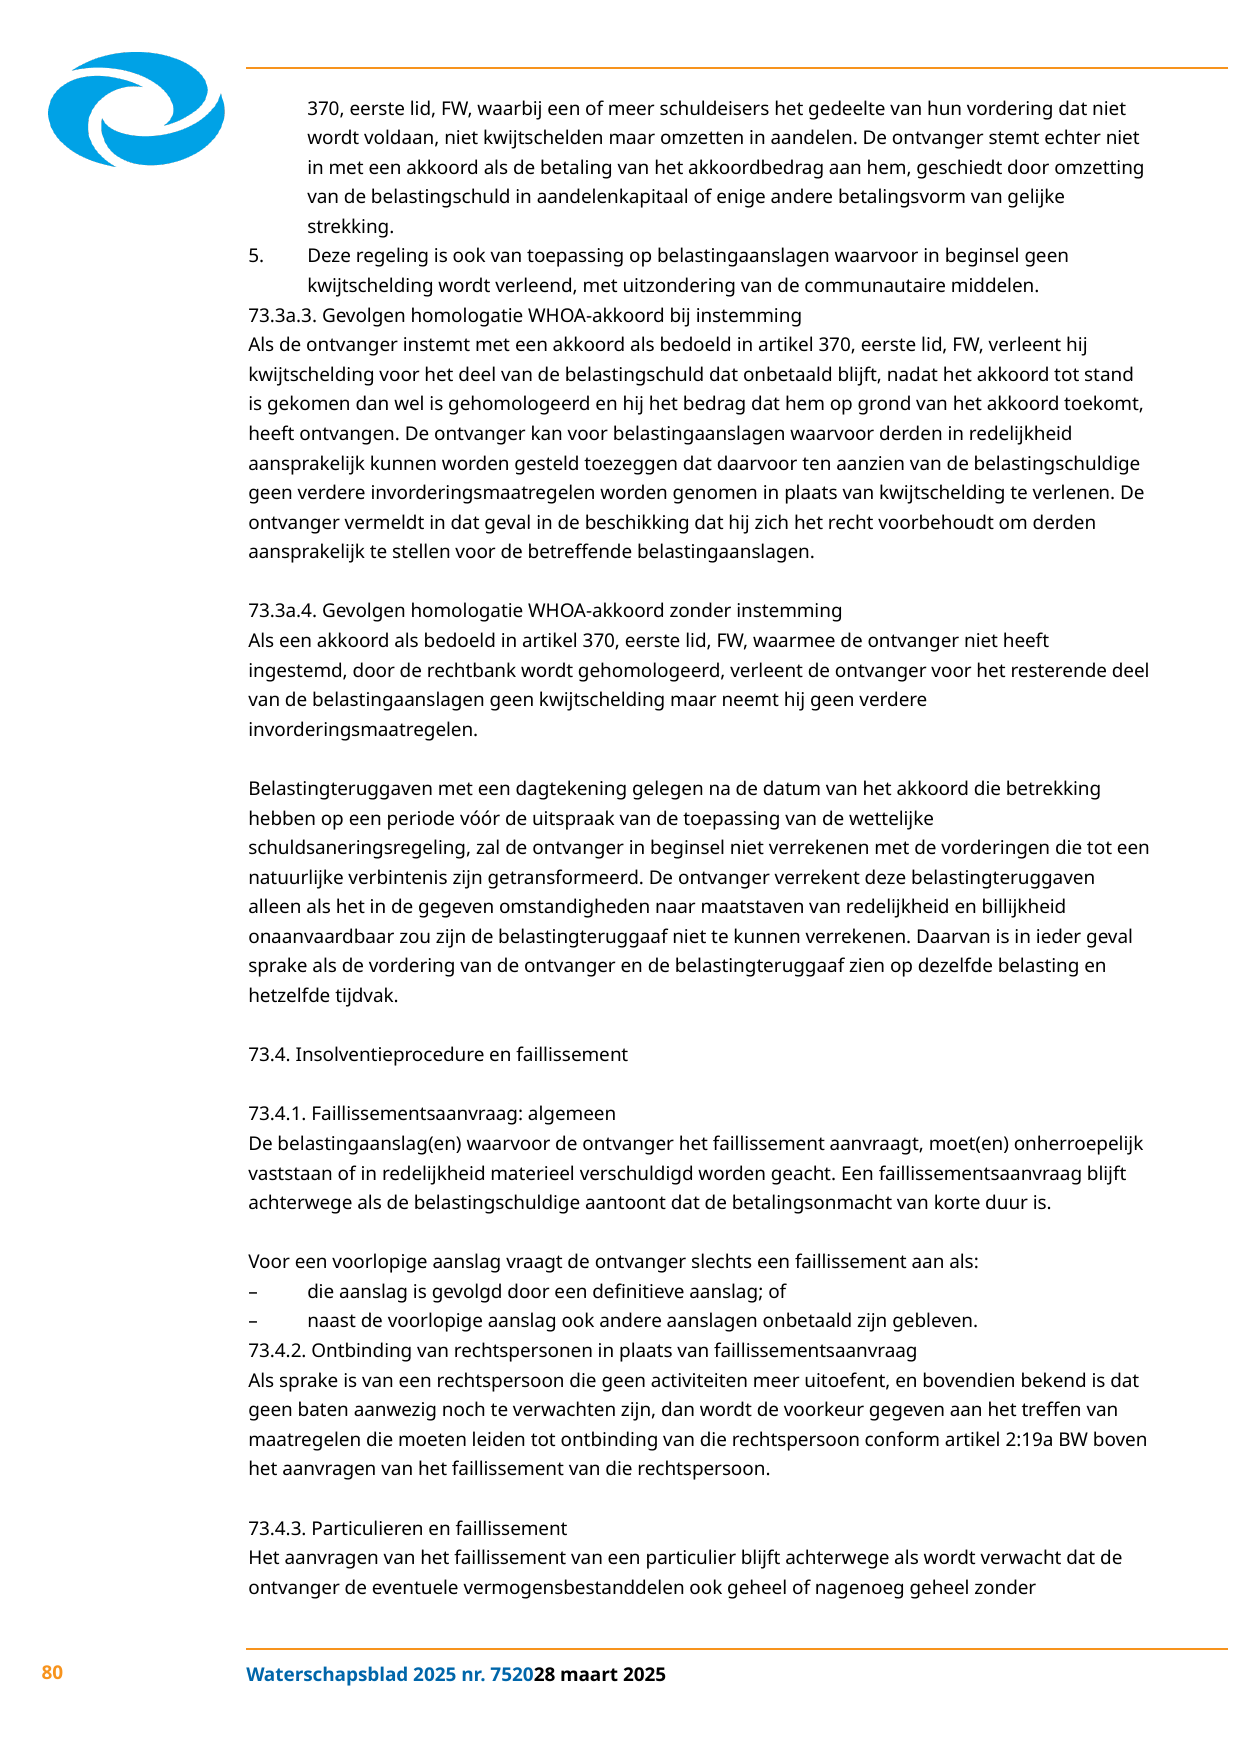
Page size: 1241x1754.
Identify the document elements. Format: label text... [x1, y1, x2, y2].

list die aanslag is gevolgd door een definitieve aanslag; of [248, 1278, 1152, 1304]
text 73.4.3. Particulieren en faillissement [248, 1515, 1152, 1541]
list naast de voorlopige aanslag ook andere aanslagen onbetaald zijn gebleven. [248, 1308, 1152, 1333]
picture [41, 47, 231, 172]
text Voor een voorlopige aanslag vraagt de ontvanger slechts een faillissement aan als: [248, 1248, 1152, 1274]
text Als sprake is van een rechtspersoon die geen activiteiten meer uitoefent, en bovendien bekend is dat geen baten aanwezig noch te verwachten zijn, dan wordt de voorkeur gegeven aan het treffen van maatregelen die moeten leiden tot ontbinding van die rechtspersoon conform artikel 2:19a BW boven het aanvragen van het faillissement van die rechtspersoon. [248, 1367, 1152, 1481]
text Als de ontvanger instemt met een akkoord als bedoeld in artikel 370, eerste lid, FW, verleent hij kwijtschelding voor het deel van de belastingschuld dat onbetaald blijft, nadat het akkoord tot stand is gekomen dan wel is gehomologeerd en hij het bedrag dat hem op grond van het akkoord toekomt, heeft ontvangen. De ontvanger kan voor belastingaanslagen waarvoor derden in redelijkheid aansprakelijk kunnen worden gesteld toezeggen dat daarvoor ten aanzien van de belastingschuldige geen verdere invorderingsmaatregelen worden genomen in plaats van kwijtschelding te verlenen. De ontvanger vermeldt in dat geval in de beschikking dat hij zich het recht voorbehoudt om derden aansprakelijk te stellen voor de betreffende belastingaanslagen. [248, 331, 1152, 564]
text 73.4.1. Faillissementsaanvraag: algemeen [248, 1101, 1152, 1126]
list 370, eerste lid, FW, waarbij een of meer schuldeisers het gedeelte van hun vordering dat niet wordt voldaan, niet kwijtschelden maar omzetten in aandelen. De ontvanger stemt echter niet in met een akkoord als de betaling van het akkoordbedrag aan hem, geschiedt door omzetting van de belastingschuld in aandelenkapitaal of enige andere betalingsvorm van gelijke strekking. [248, 95, 1152, 239]
text De belastingaanslag(en) waarvoor de ontvanger het faillissement aanvraagt, moet(en) onherroepelijk vaststaan of in redelijkheid materieel verschuldigd worden geacht. Een faillissementsaanvraag blijft achterwege als de belastingschuldige aantoont dat de betalingsonmacht van korte duur is. [248, 1130, 1152, 1215]
text 73.3a.4. Gevolgen homologatie WHOA-akkoord zonder instemming [248, 598, 1152, 623]
text Het aanvragen van het faillissement van een particulier blijft achterwege als wordt verwacht dat de ontvanger de eventuele vermogensbestanddelen ook geheel of nagenoeg geheel zonder [248, 1544, 1152, 1600]
text 73.4.2. Ontbinding van rechtspersonen in plaats van faillissementsaanvraag [248, 1337, 1152, 1363]
text 73.4. Insolventieprocedure en faillissement [248, 1041, 1152, 1067]
text 73.3a.3. Gevolgen homologatie WHOA-akkoord bij instemming [248, 302, 1152, 328]
text Als een akkoord als bedoeld in artikel 370, eerste lid, FW, waarmee de ontvanger niet heeft ingestemd, door de rechtbank wordt gehomologeerd, verleent de ontvanger voor het resterende deel van de belastingaanslagen geen kwijtschelding maar neemt hij geen verdere invorderingsmaatregelen. [248, 627, 1152, 742]
list Deze regeling is ook van toepassing op belastingaanslagen waarvoor in beginsel geen kwijtschelding wordt verleend, met uitzondering van de communautaire middelen. [248, 243, 1152, 298]
text Belastingteruggaven met een dagtekening gelegen na de datum van het akkoord die betrekking hebben op een periode vóór de uitspraak van de toepassing van de wettelijke schuldsaneringsregeling, zal de ontvanger in beginsel niet verrekenen met de vorderingen die tot een natuurlijke verbintenis zijn getransformeerd. De ontvanger verrekent deze belastingteruggaven alleen als het in de gegeven omstandigheden naar maatstaven van redelijkheid en billijkheid onaanvaardbaar zou zijn de belastingteruggaaf niet te kunnen verrekenen. Daarvan is in ieder geval sprake als de vordering van de ontvanger en de belastingteruggaaf zien op dezelfde belasting en hetzelfde tijdvak. [248, 775, 1152, 1008]
